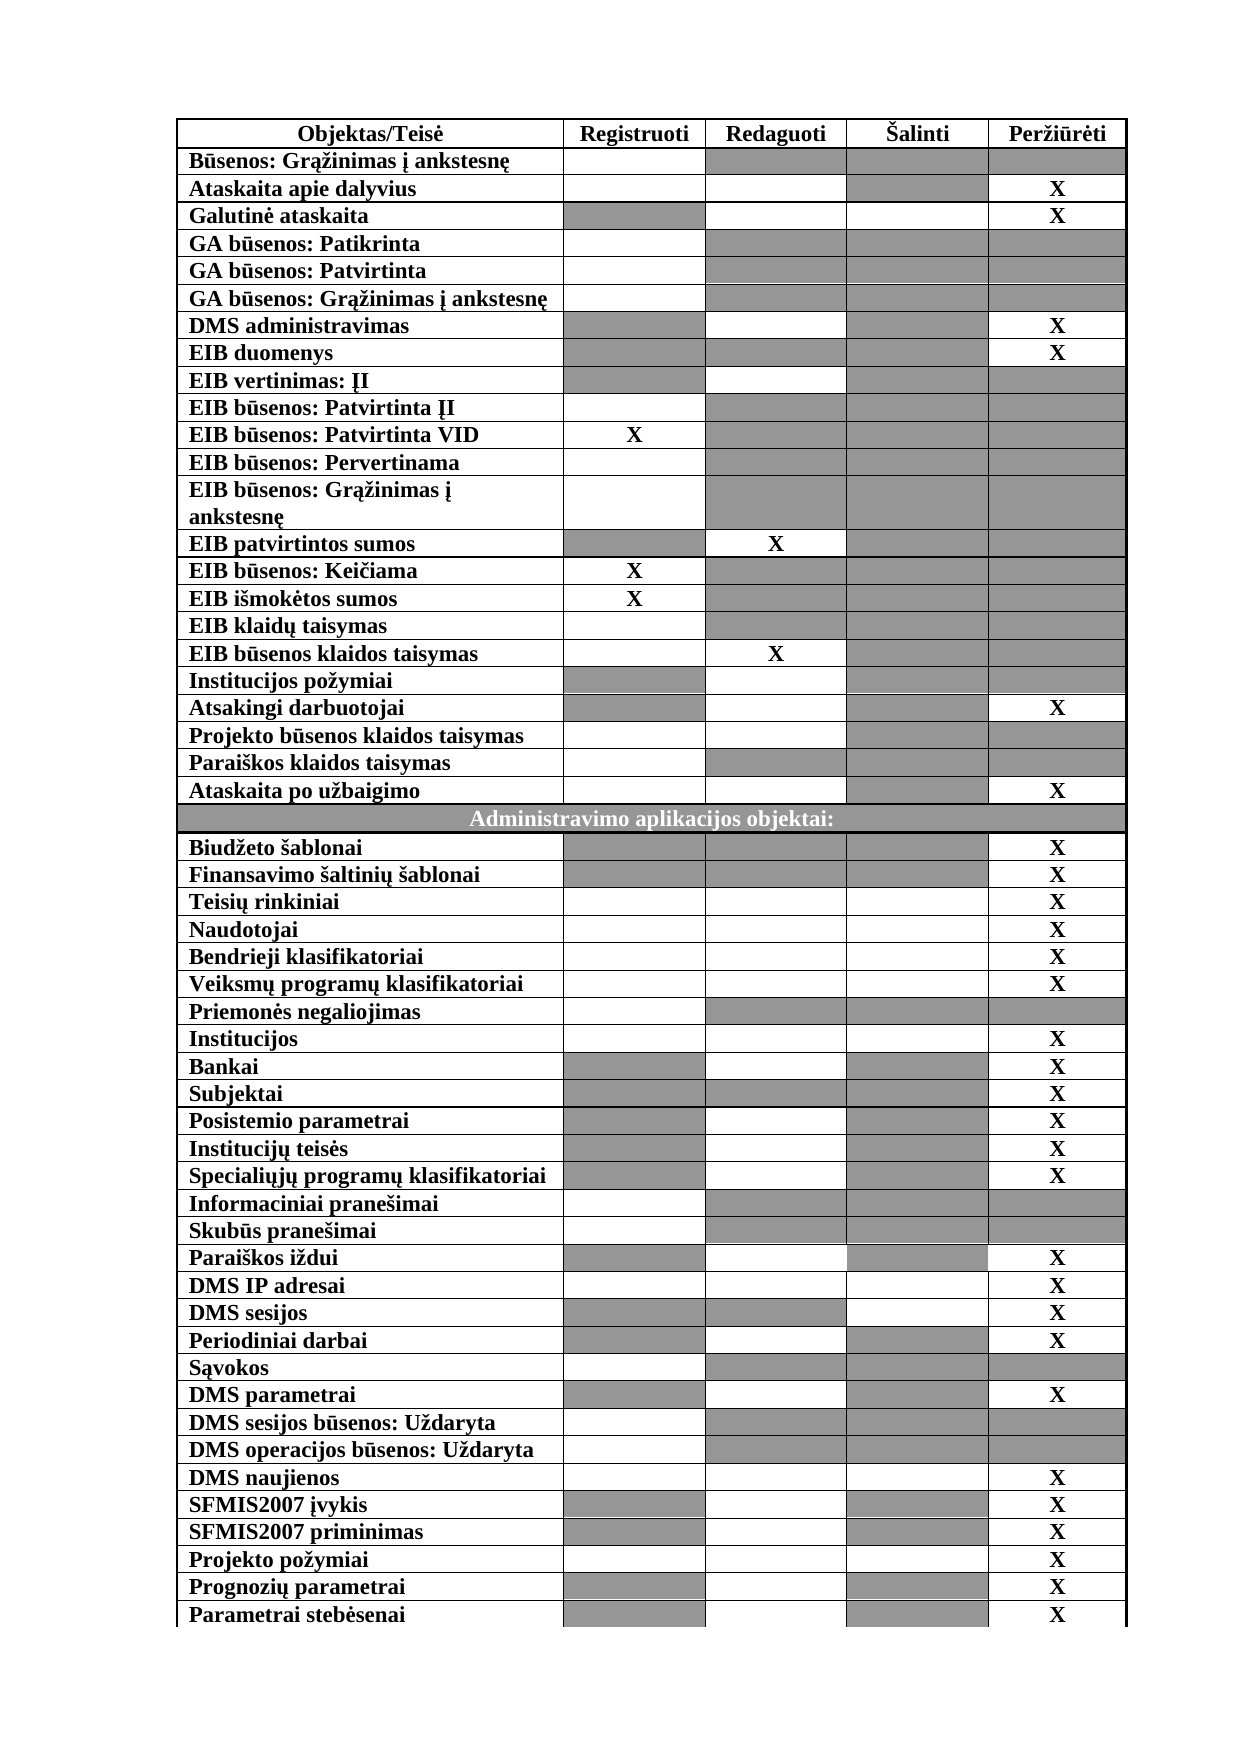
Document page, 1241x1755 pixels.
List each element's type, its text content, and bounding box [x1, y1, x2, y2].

table_cell X [706, 530, 846, 556]
table_cell [989, 1217, 1125, 1243]
table_cell X [706, 640, 846, 666]
table_cell [847, 530, 988, 556]
table_cell X [989, 339, 1125, 366]
table_cell [564, 1053, 705, 1079]
table_cell [564, 530, 705, 556]
table_cell [564, 1409, 705, 1435]
table_cell Subjektai [178, 1080, 563, 1106]
table_cell Atsakingi darbuotojai [178, 695, 563, 721]
table_header Objektas/Teisė [178, 120, 563, 147]
table_cell [847, 1190, 988, 1216]
table_cell [847, 449, 988, 475]
table_cell [706, 1546, 846, 1572]
table_cell [847, 1108, 988, 1134]
table_cell [847, 149, 988, 174]
table_cell X [989, 1108, 1125, 1134]
table_cell X [564, 585, 705, 611]
table_cell [564, 285, 705, 311]
table_cell [989, 722, 1125, 748]
table_cell [847, 1272, 988, 1298]
table_cell [564, 149, 705, 174]
table_cell [706, 612, 846, 639]
table_cell [706, 667, 846, 693]
table_header Peržiūrėti [989, 120, 1125, 147]
table_cell [564, 1080, 705, 1106]
table_cell X [989, 695, 1125, 721]
table_cell [989, 558, 1125, 584]
table_cell [847, 257, 988, 283]
table_cell [564, 1381, 705, 1408]
table_cell X [989, 203, 1125, 229]
table_cell [706, 339, 846, 366]
table_cell [564, 1135, 705, 1161]
table_cell [847, 1573, 988, 1599]
table_cell [564, 175, 705, 201]
table_cell [847, 1245, 988, 1271]
table_cell [847, 1135, 988, 1161]
table_cell [706, 1381, 846, 1408]
table_header Redaguoti [706, 120, 846, 147]
table_cell [989, 285, 1125, 311]
table_header Šalinti [847, 120, 988, 147]
table_cell [847, 777, 988, 803]
table_cell Paraiškos iždui [178, 1245, 563, 1271]
table_cell [847, 834, 988, 860]
table_cell [706, 257, 846, 283]
table_cell EIB būsenos: Patvirtinta ĮI [178, 394, 563, 421]
table_cell [847, 1381, 988, 1408]
table_cell [847, 339, 988, 366]
table_cell [706, 1272, 846, 1298]
table_cell Institucijos [178, 1025, 563, 1052]
table_cell [706, 861, 846, 887]
table_cell Posistemio parametrai [178, 1108, 563, 1134]
table_header Registruoti [564, 120, 705, 147]
table_cell [989, 1436, 1125, 1463]
table_cell [989, 1409, 1125, 1435]
table_cell [847, 1601, 988, 1627]
table_cell EIB būsenos: Patvirtinta VID [178, 422, 563, 448]
table_cell X [989, 312, 1125, 338]
table_cell DMS sesijos [178, 1299, 563, 1326]
table_cell [706, 422, 846, 448]
table_cell Institucijų teisės [178, 1135, 563, 1161]
table_cell EIB būsenos: Keičiama [178, 558, 563, 584]
table_cell [564, 1245, 705, 1271]
table_cell Sąvokos [178, 1354, 563, 1380]
table_cell [706, 1354, 846, 1380]
table_cell EIB būsenos: Pervertinama [178, 449, 563, 475]
table_cell DMS IP adresai [178, 1272, 563, 1298]
table_cell [706, 585, 846, 611]
table_cell [564, 449, 705, 475]
table_cell Specialiųjų programų klasifikatoriai [178, 1162, 563, 1189]
table_cell X [989, 1327, 1125, 1353]
table_cell [847, 312, 988, 338]
table_cell [564, 667, 705, 693]
table_cell [706, 971, 846, 997]
table_cell [706, 558, 846, 584]
table_cell [847, 1080, 988, 1106]
table_cell [847, 367, 988, 393]
table_cell [564, 612, 705, 639]
table_cell Prognozių parametrai [178, 1573, 563, 1599]
table_cell [989, 585, 1125, 611]
table_cell [847, 640, 988, 666]
table_cell X [989, 175, 1125, 201]
table_cell [847, 749, 988, 776]
table_cell EIB klaidų taisymas [178, 612, 563, 639]
table_cell EIB vertinimas: ĮI [178, 367, 563, 393]
table_cell [706, 943, 846, 969]
table_cell GA būsenos: Grąžinimas į ankstesnę [178, 285, 563, 311]
table_cell GA būsenos: Patvirtinta [178, 257, 563, 283]
table_cell [706, 749, 846, 776]
table_cell X [564, 558, 705, 584]
table_cell [847, 476, 988, 529]
table_cell [847, 1025, 988, 1052]
table_cell Ataskaita apie dalyvius [178, 175, 563, 201]
table_cell Biudžeto šablonai [178, 834, 563, 860]
table_cell [847, 722, 988, 748]
table_cell [564, 394, 705, 421]
table_cell X [989, 834, 1125, 860]
table_cell [847, 175, 988, 201]
table_cell [989, 530, 1125, 556]
table_cell [847, 1354, 988, 1380]
table_cell [564, 640, 705, 666]
table_cell SFMIS2007 įvykis [178, 1491, 563, 1517]
table_cell EIB būsenos klaidos taisymas [178, 640, 563, 666]
table_cell [564, 861, 705, 887]
table_cell [989, 998, 1125, 1024]
table_cell [847, 1299, 988, 1326]
table_cell [706, 149, 846, 174]
table_cell Teisių rinkiniai [178, 888, 563, 915]
table_cell Institucijos požymiai [178, 667, 563, 693]
table_cell [706, 998, 846, 1024]
table_cell [847, 861, 988, 887]
table_cell [564, 1108, 705, 1134]
table_cell [564, 998, 705, 1024]
table_cell [564, 312, 705, 338]
table_cell [847, 667, 988, 693]
table_cell [564, 1190, 705, 1216]
table_cell [706, 476, 846, 529]
table_cell X [989, 1245, 1125, 1271]
table_cell [564, 1327, 705, 1353]
table_cell [706, 1601, 846, 1627]
table_cell X [989, 1162, 1125, 1189]
table_cell [564, 1299, 705, 1326]
table_cell [989, 257, 1125, 283]
table_cell [564, 943, 705, 969]
table_cell [564, 203, 705, 229]
table_cell [847, 695, 988, 721]
table_cell Parametrai stebėsenai [178, 1601, 563, 1627]
table_cell [847, 1519, 988, 1545]
table_cell [706, 1217, 846, 1243]
table_cell X [989, 971, 1125, 997]
table_cell [706, 695, 846, 721]
table_cell [847, 394, 988, 421]
table_cell [989, 149, 1125, 174]
table_cell [989, 612, 1125, 639]
table_cell [706, 1573, 846, 1599]
table_cell [706, 230, 846, 256]
table_cell [706, 1025, 846, 1052]
table_cell [706, 1491, 846, 1517]
table_cell EIB duomenys [178, 339, 563, 366]
table_cell EIB būsenos: Grąžinimas į ankstesnę [178, 476, 563, 529]
table_cell [564, 777, 705, 803]
table_cell [564, 1436, 705, 1463]
table_cell Periodiniai darbai [178, 1327, 563, 1353]
table_cell [706, 1162, 846, 1189]
table_cell Bendrieji klasifikatoriai [178, 943, 563, 969]
table_cell Projekto požymiai [178, 1546, 563, 1572]
table_cell [706, 367, 846, 393]
table_cell [564, 695, 705, 721]
table_cell [847, 1491, 988, 1517]
table_cell [706, 1080, 846, 1106]
table_cell GA būsenos: Patikrinta [178, 230, 563, 256]
table_cell X [989, 888, 1125, 915]
table_cell X [989, 1053, 1125, 1079]
table_cell [564, 476, 705, 529]
table_cell [847, 558, 988, 584]
table_cell Galutinė ataskaita [178, 203, 563, 229]
table_cell [989, 749, 1125, 776]
table_cell X [989, 1573, 1125, 1599]
table_cell [706, 1053, 846, 1079]
table_cell X [989, 861, 1125, 887]
table_cell [564, 749, 705, 776]
table_cell [706, 285, 846, 311]
table_cell [847, 422, 988, 448]
table_cell [564, 971, 705, 997]
table_cell [706, 449, 846, 475]
table_cell SFMIS2007 priminimas [178, 1519, 563, 1545]
table_cell X [989, 1135, 1125, 1161]
table_cell [847, 285, 988, 311]
table_cell [847, 971, 988, 997]
table_cell X [989, 1272, 1125, 1298]
table_cell [564, 367, 705, 393]
table_cell [989, 640, 1125, 666]
table_cell [989, 394, 1125, 421]
table_cell [706, 1409, 846, 1435]
table_cell [847, 1327, 988, 1353]
table_cell [847, 585, 988, 611]
table_cell [706, 916, 846, 942]
table_cell Priemonės negaliojimas [178, 998, 563, 1024]
table_cell [847, 1409, 988, 1435]
table_cell [564, 1217, 705, 1243]
table_cell [564, 1519, 705, 1545]
table_cell [564, 1573, 705, 1599]
table_cell [564, 916, 705, 942]
table_cell [989, 367, 1125, 393]
table_cell Administravimo aplikacijos objektai: [178, 805, 1125, 831]
table_cell X [564, 422, 705, 448]
table_cell [706, 394, 846, 421]
table_cell [706, 175, 846, 201]
table_cell [989, 667, 1125, 693]
table_cell [706, 1299, 846, 1326]
table_cell Informaciniai pranešimai [178, 1190, 563, 1216]
table_cell [706, 1108, 846, 1134]
table_cell [706, 203, 846, 229]
table_cell Būsenos: Grąžinimas į ankstesnę [178, 149, 563, 174]
table_cell [706, 888, 846, 915]
table_cell [564, 834, 705, 860]
table_cell DMS administravimas [178, 312, 563, 338]
table_cell X [989, 1381, 1125, 1408]
table_cell [564, 339, 705, 366]
table_cell [847, 1436, 988, 1463]
table_cell X [989, 943, 1125, 969]
table_cell [989, 422, 1125, 448]
table_cell [706, 1519, 846, 1545]
table_cell [706, 1464, 846, 1490]
table_cell [847, 1464, 988, 1490]
table_cell [564, 1491, 705, 1517]
table_cell [564, 1272, 705, 1298]
table_cell Ataskaita po užbaigimo [178, 777, 563, 803]
table_cell [989, 1354, 1125, 1380]
table_cell Skubūs pranešimai [178, 1217, 563, 1243]
table_cell Finansavimo šaltinių šablonai [178, 861, 563, 887]
table_cell [564, 1162, 705, 1189]
table_cell [564, 888, 705, 915]
table_cell [706, 1190, 846, 1216]
table_cell [847, 230, 988, 256]
table_cell X [989, 777, 1125, 803]
table_cell X [989, 1299, 1125, 1326]
table_cell [564, 257, 705, 283]
table_cell X [989, 1464, 1125, 1490]
table_cell [847, 998, 988, 1024]
table_cell Veiksmų programų klasifikatoriai [178, 971, 563, 997]
table_cell [706, 1245, 847, 1271]
table_cell Paraiškos klaidos taisymas [178, 749, 563, 776]
table_cell [564, 230, 705, 256]
table_cell X [989, 1601, 1125, 1627]
table_cell X [989, 1546, 1125, 1572]
table_cell [564, 722, 705, 748]
table_cell DMS naujienos [178, 1464, 563, 1490]
table_cell Projekto būsenos klaidos taisymas [178, 722, 563, 748]
table_cell [564, 1354, 705, 1380]
table_cell [847, 1053, 988, 1079]
table_cell [847, 888, 988, 915]
table_cell X [989, 1025, 1125, 1052]
table_cell Bankai [178, 1053, 563, 1079]
table_cell EIB išmokėtos sumos [178, 585, 563, 611]
table_cell [847, 1217, 988, 1243]
table_cell Naudotojai [178, 916, 563, 942]
table_cell [706, 1436, 846, 1463]
table_cell [564, 1025, 705, 1052]
table_cell X [989, 1491, 1125, 1517]
table_cell [706, 777, 846, 803]
table_cell [989, 230, 1125, 256]
table_cell [989, 1190, 1125, 1216]
table_cell [847, 612, 988, 639]
table_cell [847, 943, 988, 969]
table_cell DMS operacijos būsenos: Uždaryta [178, 1436, 563, 1463]
table_cell [564, 1464, 705, 1490]
table_cell DMS parametrai [178, 1381, 563, 1408]
table_cell [564, 1546, 705, 1572]
table_cell [989, 449, 1125, 475]
table_cell [989, 476, 1125, 529]
table_cell [706, 722, 846, 748]
table_cell X [989, 1080, 1125, 1106]
table_cell [706, 312, 846, 338]
table_cell [847, 203, 988, 229]
table_cell [847, 916, 988, 942]
table_cell EIB patvirtintos sumos [178, 530, 563, 556]
table_cell [847, 1546, 988, 1572]
table_cell X [989, 916, 1125, 942]
table_cell DMS sesijos būsenos: Uždaryta [178, 1409, 563, 1435]
table_cell [564, 1601, 705, 1627]
table_cell [706, 834, 846, 860]
table_cell [706, 1135, 846, 1161]
table_cell X [989, 1519, 1125, 1545]
table_cell [706, 1327, 846, 1353]
table_cell [847, 1162, 988, 1189]
